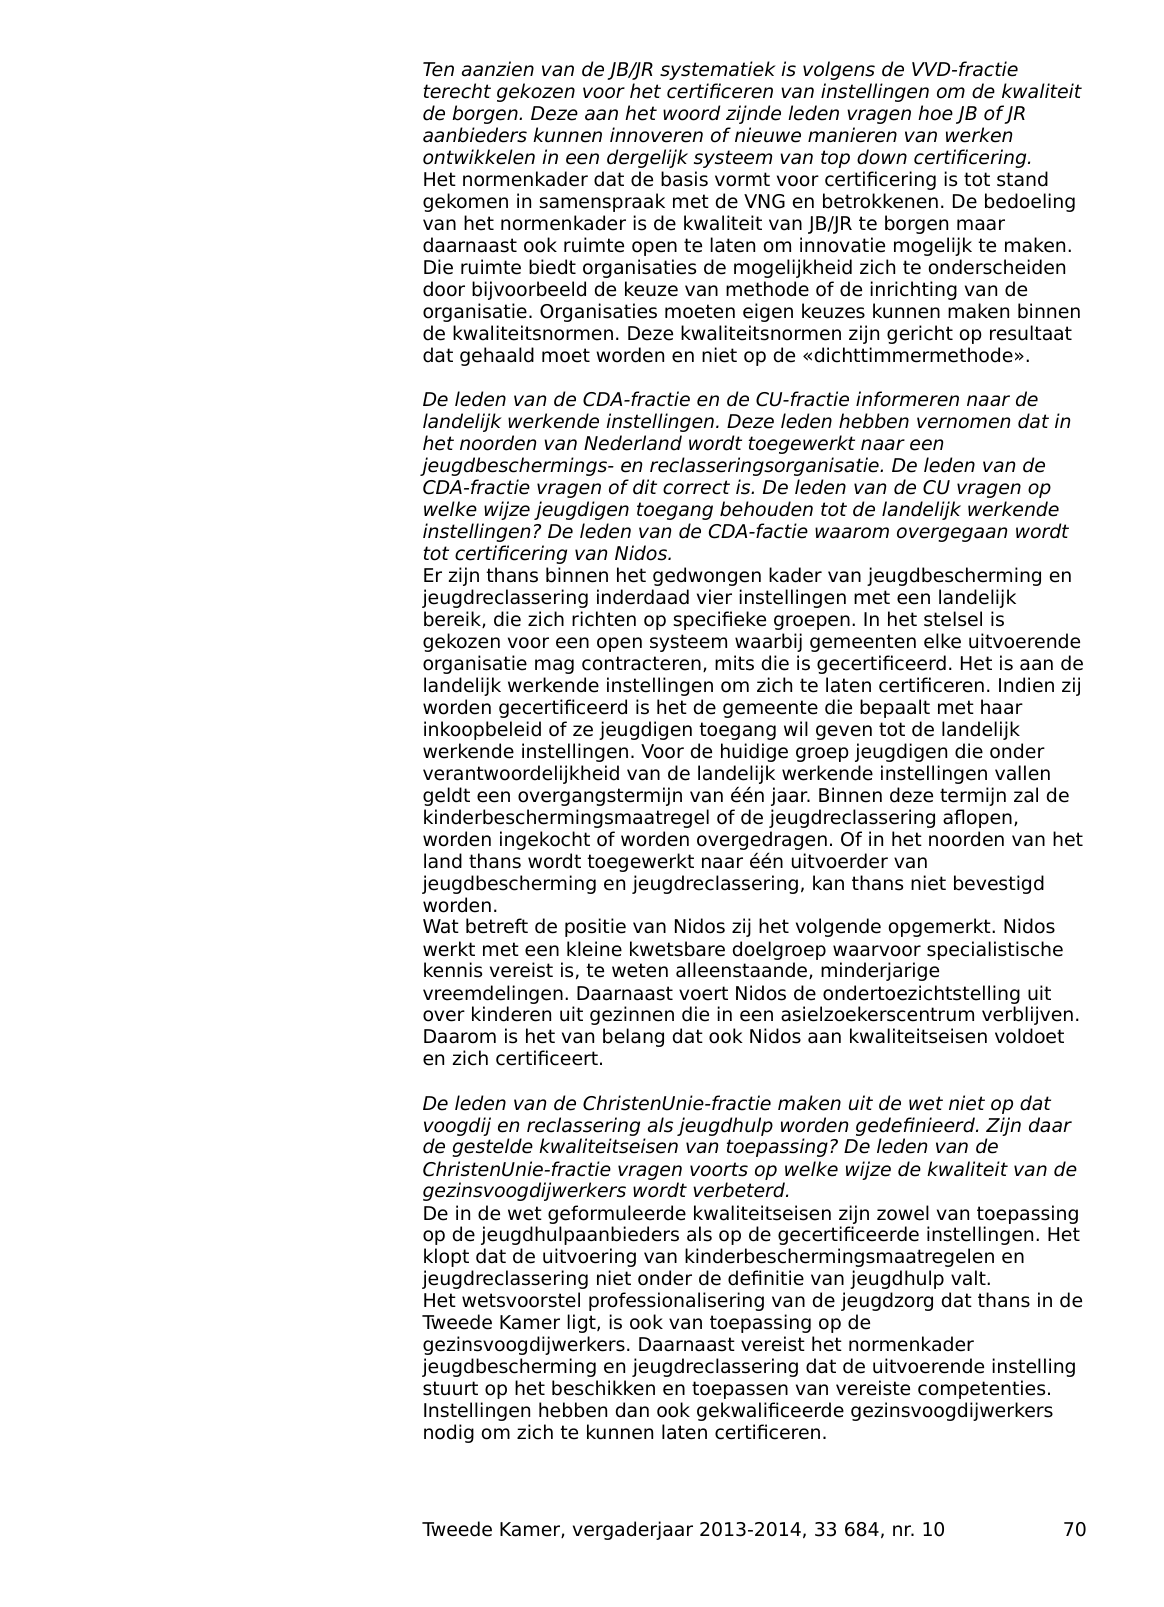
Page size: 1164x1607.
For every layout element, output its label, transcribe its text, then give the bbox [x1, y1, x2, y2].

text Wat betreft de positie van Nidos zij het volgende opgemerkt. Nidos werkt met een kleine kwetsbare doelgroep waarvoor specialistische kennis vereist is, te weten alleenstaande, minderjarige vreemdelingen. Daarnaast voert Nidos de ondertoezichtstelling uit over kinderen uit gezinnen die in een asielzoekerscentrum verblijven. Daarom is het van belang dat ook Nidos aan kwaliteitseisen voldoet en zich certificeert. [422, 916, 1087, 1070]
text Ten aanzien van de JB/JR systematiek is volgens de VVD-fractie terecht gekozen voor het certificeren van instellingen om de kwaliteit de borgen. Deze aan het woord zijnde leden vragen hoe JB of JR aanbieders kunnen innoveren of nieuwe manieren van werken ontwikkelen in een dergelijk systeem van top down certificering. [422, 59, 1087, 169]
text Het normenkader dat de basis vormt voor certificering is tot stand gekomen in samenspraak met de VNG en betrokkenen. De bedoeling van het normenkader is de kwaliteit van JB/JR te borgen maar daarnaast ook ruimte open te laten om innovatie mogelijk te maken. Die ruimte biedt organisaties de mogelijkheid zich te onderscheiden door bijvoorbeeld de keuze van methode of de inrichting van de organisatie. Organisaties moeten eigen keuzes kunnen maken binnen de kwaliteitsnormen. Deze kwaliteitsnormen zijn gericht op resultaat dat gehaald moet worden en niet op de «dichttimmermethode». [422, 169, 1087, 367]
text Er zijn thans binnen het gedwongen kader van jeugdbescherming en jeugdreclassering inderdaad vier instellingen met een landelijk bereik, die zich richten op specifieke groepen. In het stelsel is gekozen voor een open systeem waarbij gemeenten elke uitvoerende organisatie mag contracteren, mits die is gecertificeerd. Het is aan de landelijk werkende instellingen om zich te laten certificeren. Indien zij worden gecertificeerd is het de gemeente die bepaalt met haar inkoopbeleid of ze jeugdigen toegang wil geven tot de landelijk werkende instellingen. Voor de huidige groep jeugdigen die onder verantwoordelijkheid van de landelijk werkende instellingen vallen geldt een overgangstermijn van één jaar. Binnen deze termijn zal de kinderbeschermingsmaatregel of de jeugdreclassering aflopen, worden ingekocht of worden overgedragen. Of in het noorden van het land thans wordt toegewerkt naar één uitvoerder van jeugdbescherming en jeugdreclassering, kan thans niet bevestigd worden. [422, 565, 1087, 916]
text De in de wet geformuleerde kwaliteitseisen zijn zowel van toepassing op de jeugdhulpaanbieders als op de gecertificeerde instellingen. Het klopt dat de uitvoering van kinderbeschermingsmaatregelen en jeugdreclassering niet onder de definitie van jeugdhulp valt. [422, 1202, 1087, 1290]
text De leden van de ChristenUnie-fractie maken uit de wet niet op dat voogdij en reclassering als jeugdhulp worden gedefinieerd. Zijn daar de gestelde kwaliteitseisen van toepassing? De leden van de ChristenUnie-fractie vragen voorts op welke wijze de kwaliteit van de gezinsvoogdijwerkers wordt verbeterd. [422, 1092, 1087, 1202]
text De leden van de CDA-fractie en de CU-fractie informeren naar de landelijk werkende instellingen. Deze leden hebben vernomen dat in het noorden van Nederland wordt toegewerkt naar een jeugdbeschermings- en reclasseringsorganisatie. De leden van de CDA-fractie vragen of dit correct is. De leden van de CU vragen op welke wijze jeugdigen toegang behouden tot de landelijk werkende instellingen? De leden van de CDA-factie waarom overgegaan wordt tot certificering van Nidos. [422, 389, 1087, 565]
text Het wetsvoorstel professionalisering van de jeugdzorg dat thans in de Tweede Kamer ligt, is ook van toepassing op de gezinsvoogdijwerkers. Daarnaast vereist het normenkader jeugdbescherming en jeugdreclassering dat de uitvoerende instelling stuurt op het beschikken en toepassen van vereiste competenties. Instellingen hebben dan ook gekwalificeerde gezinsvoogdijwerkers nodig om zich te kunnen laten certificeren. [422, 1290, 1087, 1444]
